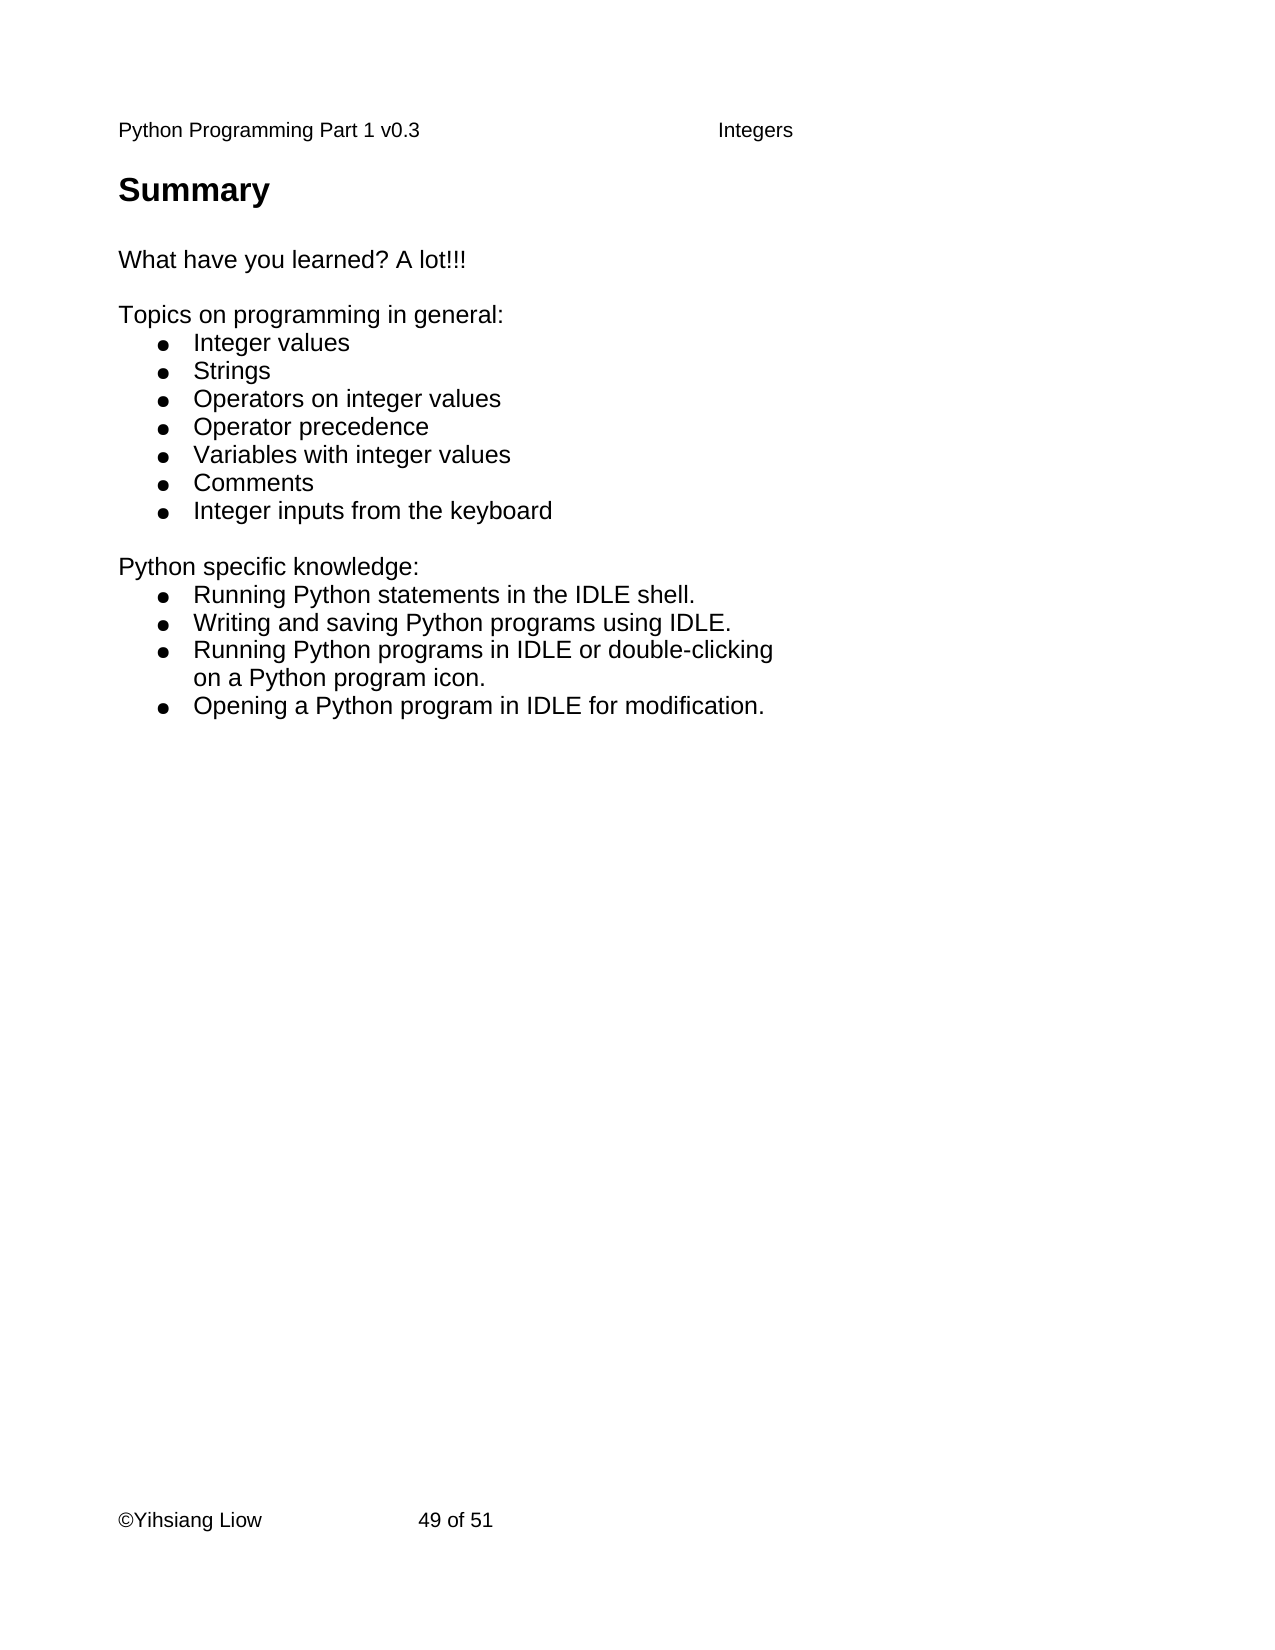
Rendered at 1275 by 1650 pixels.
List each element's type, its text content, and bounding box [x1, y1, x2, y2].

text Python specific knowledge: [118, 552, 793, 580]
list Operators on integer values [156, 385, 793, 413]
list Writing and saving Python programs using IDLE. [156, 608, 793, 636]
list Integer values [156, 329, 793, 357]
list Integer inputs from the keyboard [156, 497, 793, 524]
list Running Python statements in the IDLE shell. [156, 580, 793, 608]
list Strings [156, 357, 793, 385]
text What have you learned? A lot!!! [118, 245, 793, 273]
list Running Python programs in IDLE or double-clicking on a Python program icon. [156, 636, 793, 692]
list Operator precedence [156, 413, 793, 441]
list Variables with integer values [156, 441, 793, 469]
text Topics on programming in general: [118, 273, 793, 329]
list Comments [156, 469, 793, 497]
list Opening a Python program in IDLE for modification. [156, 692, 793, 720]
text Summary [118, 171, 793, 208]
